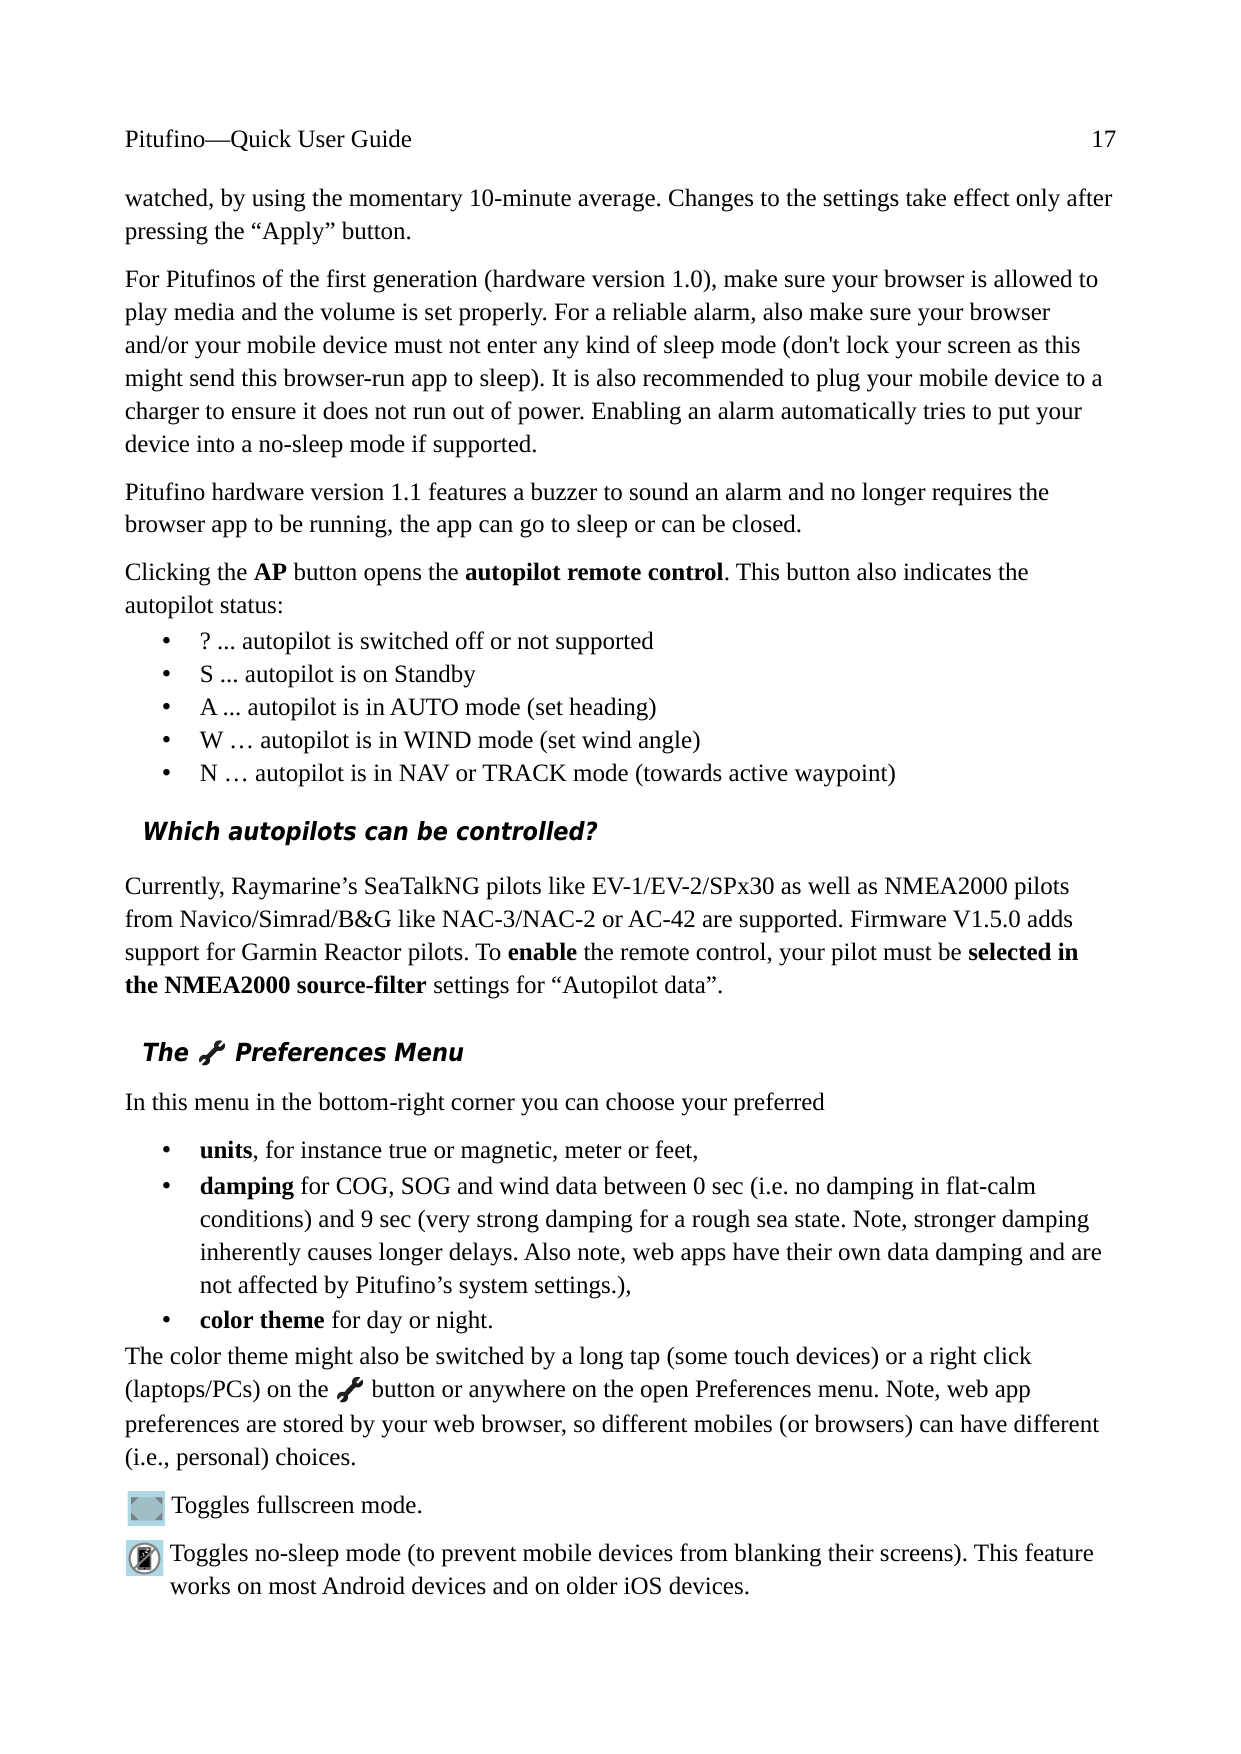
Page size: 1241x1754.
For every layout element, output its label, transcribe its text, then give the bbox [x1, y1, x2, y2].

picture [335, 1374, 366, 1406]
text In this menu in the bottom-right corner you can choose your preferred [124, 1087, 1116, 1116]
list color theme for day or night. [162, 1306, 1116, 1334]
text watched, by using the momentary 10-minute average. Changes to the settings take effect only after pressing the “Apply” button. [124, 183, 1116, 245]
subtitle The [142, 1038, 197, 1069]
text Currently, Raymarine’s SeaTalkNG pilots like EV-1/EV-2/SPx30 as well as NMEA2000 pilots from Navico/Simrad/B&G like NAC-3/NAC-2 or AC-42 are supported. Firmware V1.5.0 adds support for Garmin Reactor pilots. To enable the remote control, your pilot must be selected in the NMEA2000 source-filter settings for “Autopilot data”. [124, 871, 1116, 999]
text Toggles fullscreen mode. [124, 1490, 1116, 1519]
list N … autopilot is in NAV or TRACK mode (towards active waypoint) [162, 758, 1116, 787]
list S ... autopilot is on Standby [162, 659, 1116, 688]
text Toggles no-sleep mode (to prevent mobile devices from blanking their screens). This feature works on most Android devices and on older iOS devices. [124, 1538, 1116, 1599]
text Clicking the AP button opens the autopilot remote control. This button also indicates the autopilot status: [124, 557, 1116, 619]
list units, for instance true or magnetic, meter or feet, [162, 1135, 1116, 1164]
list A ... autopilot is in AUTO mode (set heading) [162, 692, 1116, 721]
subtitle Which autopilots can be controlled? [142, 817, 1116, 847]
text The color theme might also be switched by a long tap (some touch devices) or a right click (laptops/PCs) on the button or anywhere on the open Preferences menu. Note, web app preferences are stored by your web browser, so different mobiles (or browsers) can have different (i.e., personal) choices. [124, 1341, 1116, 1471]
picture [126, 1540, 164, 1576]
text For Pitufinos of the first generation (hardware version 1.0), make sure your browser is allowed to play media and the volume is set properly. For a reliable alarm, also make sure your browser and/or your mobile device must not enter any kind of sleep mode (don't lock your screen as this might send this browser-run app to sleep). It is also recommended to plug your mobile device to a charger to ensure it does not run out of power. Enabling an alarm automatically tries to put your device into a no-sleep mode if supported. [124, 264, 1116, 458]
list ? ... autopilot is switched off or not supported [162, 626, 1116, 655]
list damping for COG, SOG and wind data between 0 sec (i.e. no damping in flat-calm conditions) and 9 sec (very strong damping for a rough sea state. Note, stronger damping inherently causes longer delays. Also note, web apps have their own data damping and are not affected by Pitufino’s system settings.), [162, 1171, 1116, 1299]
picture [197, 1038, 228, 1069]
subtitle Preferences Menu [228, 1038, 1116, 1069]
picture [127, 1491, 166, 1526]
list W … autopilot is in WIND mode (set wind angle) [162, 725, 1116, 754]
text Pitufino hardware version 1.1 features a buzzer to sound an alarm and no longer requires the browser app to be running, the app can go to sleep or can be closed. [124, 477, 1116, 538]
